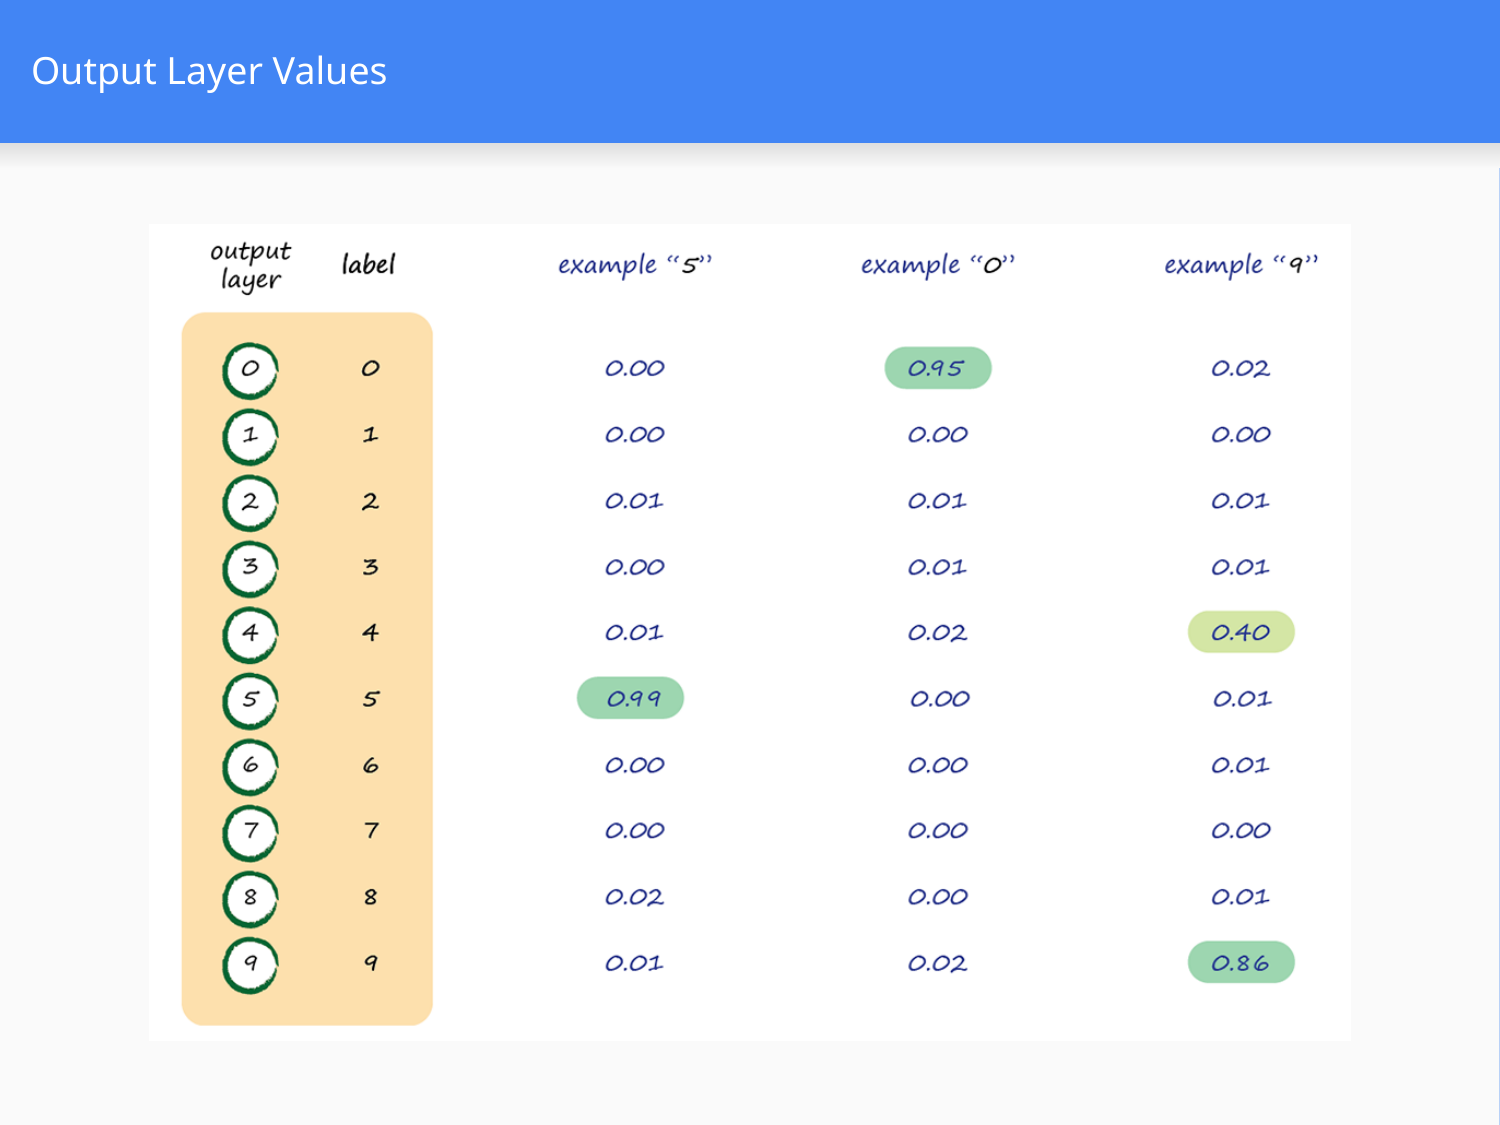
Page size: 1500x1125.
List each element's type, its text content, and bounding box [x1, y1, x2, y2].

picture [149, 224, 1351, 1041]
title Output Layer Values [16, 3, 1464, 136]
